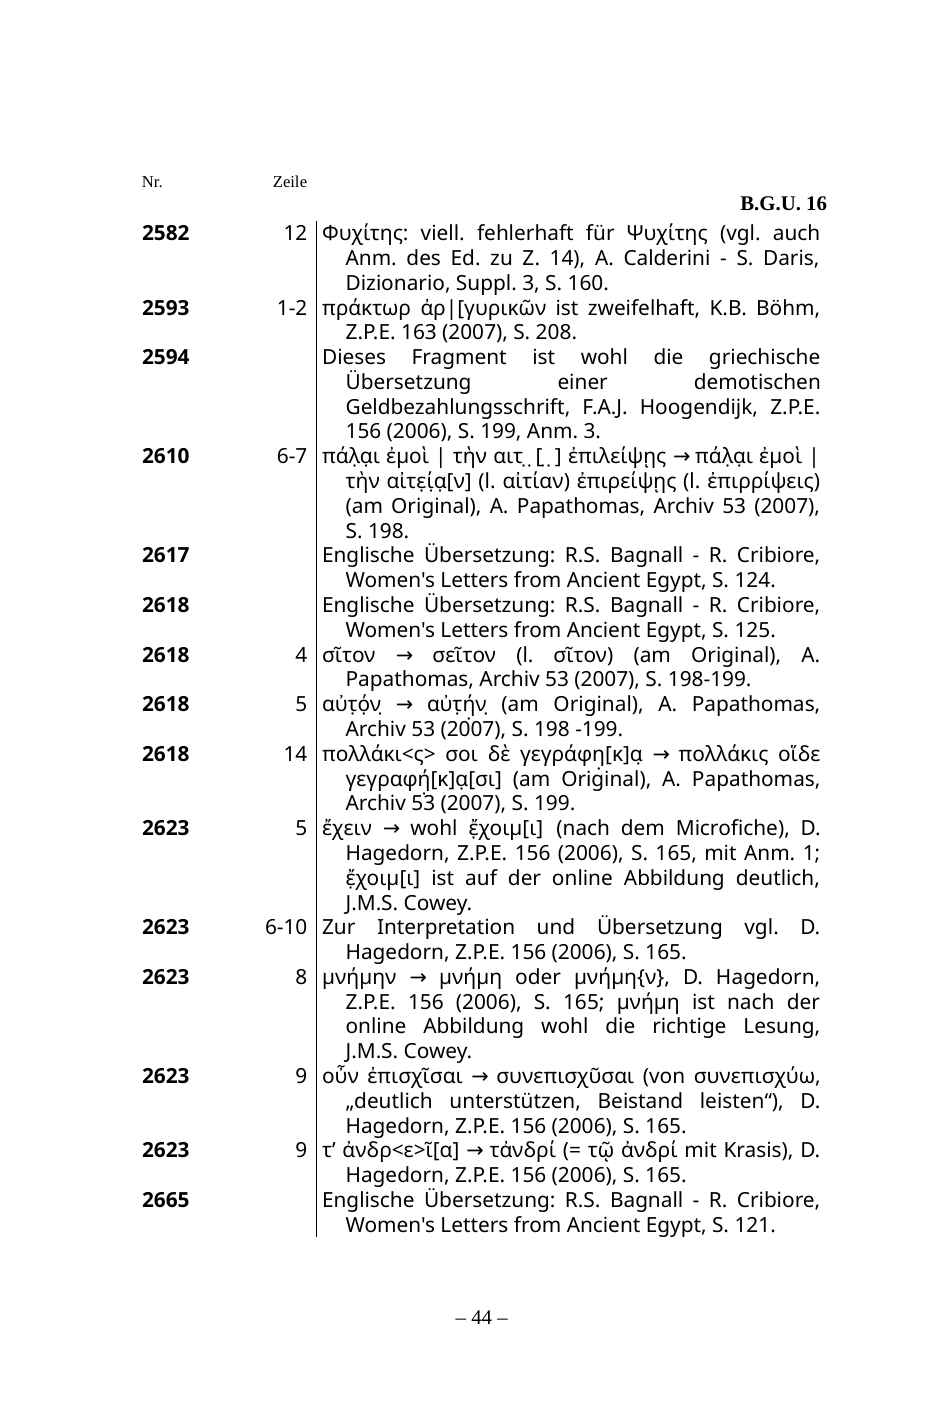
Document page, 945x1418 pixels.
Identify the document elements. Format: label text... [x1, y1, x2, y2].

table_cell 4 [224, 642, 316, 692]
table_cell Englische Übersetzung: R.S. Bagnall - R. Cribiore, Women's Letters from Ancient Egypt, S. 124. [317, 543, 827, 593]
table_cell 6-7 [224, 444, 316, 543]
table_cell 9 [224, 1064, 316, 1138]
table_cell 2610 [136, 444, 224, 543]
table_cell οὖν ἐπισχῖσαι → συνεπισχῦσαι (von συνεπισχύω, „deutlich unterstützen, Beistand leisten“), D. Hagedorn, Z.P.E. 156 (2006), S. 165. [317, 1064, 827, 1138]
table_cell μνήμην → μνήμη oder μνήμη{ν}, D. Hagedorn, Z.P.E. 156 (2006), S. 165; μνήμη ist nach der online Abbildung wohl die richtige Lesung, J.M.S. Cowey. [317, 965, 827, 1064]
table_cell 2623 [136, 1064, 224, 1138]
table_cell ἔχειν → wohl ἔ̣χοιμ[ι] (nach dem Microfiche), D. Hagedorn, Z.P.E. 156 (2006), S. 165, mit Anm. 1; ἔ̣χοιμ[ι] ist auf der online Abbildung deutlich, J.M.S. Cowey. [317, 816, 827, 915]
table_cell 2593 [136, 295, 224, 345]
table_cell 2623 [136, 1138, 224, 1188]
table_cell αὐτ̣ό̣ν̣ → αὐτ̣ή̣ν̣ (am Original), A. Papathomas, Archiv 53 (2007), S. 198 -199. [317, 692, 827, 741]
table_cell πράκτωρ ἀρ|[γυρικῶν ist zweifelhaft, K.B. Böhm, Z.P.E. 163 (2007), S. 208. [317, 295, 827, 345]
table_cell [224, 1188, 316, 1237]
table_cell Dieses Fragment ist wohl die griechische Übersetzung einer demotischen Geldbezahlungsschrift, F.A.J. Hoogendijk, Z.P.E. 156 (2006), S. 199, Anm. 3. [317, 345, 827, 444]
table_cell Englische Übersetzung: R.S. Bagnall - R. Cribiore, Women's Letters from Ancient Egypt, S. 125. [317, 593, 827, 642]
table_cell σῖτον → σεῖτον (l. σῖτον) (am Original), A. Papathomas, Archiv 53 (2007), S. 198-199. [317, 642, 827, 692]
table_cell 1-2 [224, 295, 316, 345]
table_cell 2618 [136, 741, 224, 816]
table_cell 2623 [136, 965, 224, 1064]
table_cell 14 [224, 741, 316, 816]
table_cell 6-10 [224, 915, 316, 964]
table_cell 2665 [136, 1188, 224, 1237]
table_cell πάλ̣α̣ι ἐμοὶ | τὴν αιτ ̣ ̣[ ̣ ̣] ἐπιλείψῃς → πάλ̣α̣ι ἐμοὶ | τὴν αἰτε̣ί̣α̣[ν] (l. αἰτίαν) ἐπιρείψῃς (l. ἐπιρρίψεις) (am Original), A. Papathomas, Archiv 53 (2007), S. 198. [317, 444, 827, 543]
table_cell [224, 345, 316, 444]
table_cell 5 [224, 692, 316, 741]
table_cell [224, 593, 316, 642]
table_cell 2618 [136, 593, 224, 642]
table_cell 5 [224, 816, 316, 915]
table_header 12 [224, 221, 316, 295]
table_cell 9 [224, 1138, 316, 1188]
table_cell 2618 [136, 692, 224, 741]
table_cell 2594 [136, 345, 224, 444]
table_cell 8 [224, 965, 316, 1064]
subtitle B.G.U. 16 [136, 191, 827, 215]
table_cell 2617 [136, 543, 224, 593]
table_cell τʼ ἀνδρ<ε>ῖ[α] → τἀνδρί (= τῷ ἀνδρί mit Krasis), D. Hagedorn, Z.P.E. 156 (2006), S. 165. [317, 1138, 827, 1188]
table_cell Englische Übersetzung: R.S. Bagnall - R. Cribiore, Women's Letters from Ancient Egypt, S. 121. [317, 1188, 827, 1237]
table_cell 2623 [136, 915, 224, 964]
table_cell 2623 [136, 816, 224, 915]
table_cell πολλάκι<ς> σοι δὲ γεγράφη̣[κ]α̣ → πολλάκις οἵδε γεγραφή̣[κ]α̣[σι] (am Original), A. Papathomas, Archiv 53 (2007), S. 199. [317, 741, 827, 816]
table_header Φυχίτης: viell. fehlerhaft für Ψυχίτης (vgl. auch Anm. des Ed. zu Z. 14), A. Calderini - S. Daris, Dizionario, Suppl. 3, S. 160. [317, 221, 827, 295]
table_cell [224, 543, 316, 593]
table_cell Zur Interpretation und Übersetzung vgl. D. Hagedorn, Z.P.E. 156 (2006), S. 165. [317, 915, 827, 964]
table_cell 2618 [136, 642, 224, 692]
table_header 2582 [136, 221, 224, 295]
